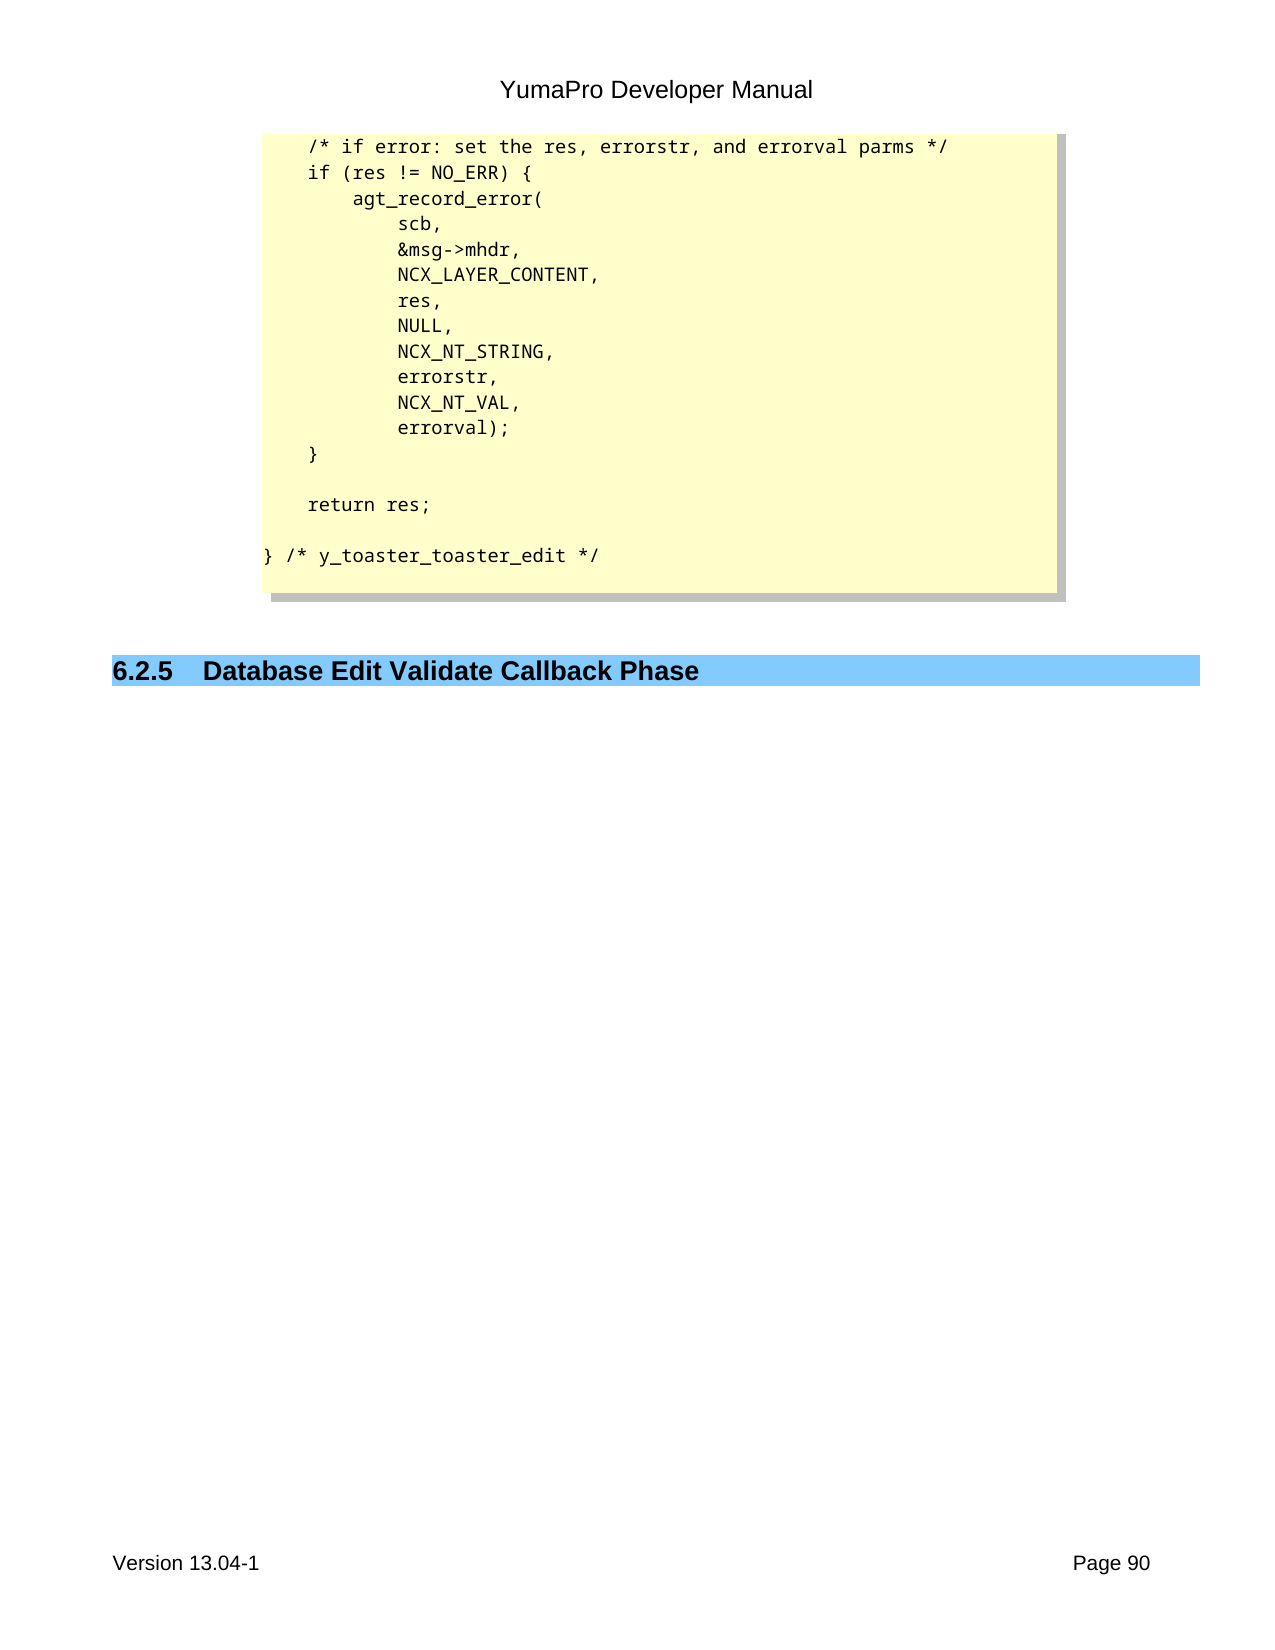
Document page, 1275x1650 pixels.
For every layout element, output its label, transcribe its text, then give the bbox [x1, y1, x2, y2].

text scb, [262, 210, 1057, 236]
text NULL, [262, 312, 1057, 338]
text NCX_NT_STRING, [262, 338, 1057, 363]
text errorval); [262, 414, 1057, 440]
text errorstr, [262, 363, 1057, 389]
text agt_record_error( [262, 185, 1057, 210]
text NCX_NT_VAL, [262, 389, 1057, 414]
subtitle Database Edit Validate Callback Phase [112, 655, 1200, 686]
text res, [262, 287, 1057, 312]
text } [262, 440, 1057, 466]
text if (res != NO_ERR) { [262, 159, 1057, 185]
text /* if error: set the res, errorstr, and errorval parms */ [262, 134, 1057, 159]
text NCX_LAYER_CONTENT, [262, 261, 1057, 287]
text } /* y_toaster_toaster_edit */ [262, 542, 1057, 568]
text &msg->mhdr, [262, 236, 1057, 261]
text return res; [262, 491, 1057, 517]
